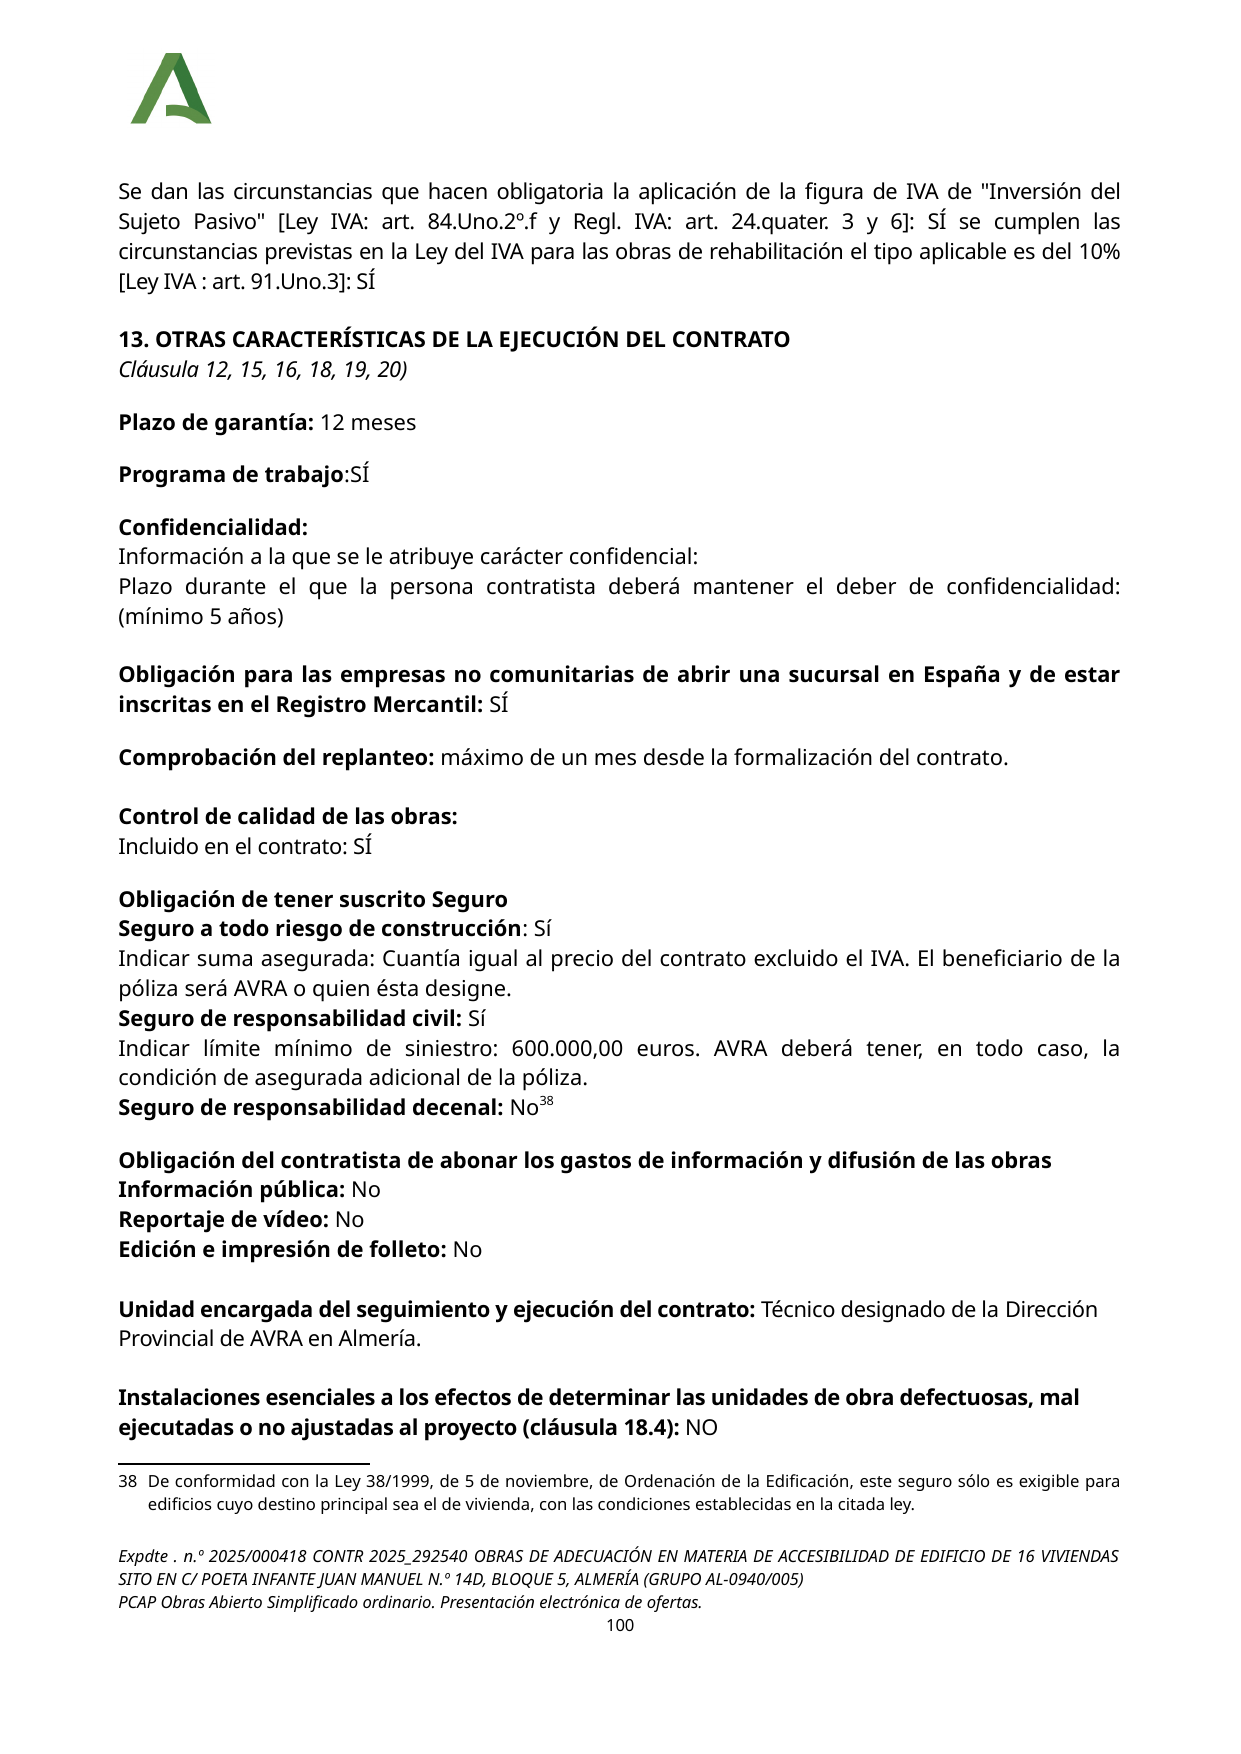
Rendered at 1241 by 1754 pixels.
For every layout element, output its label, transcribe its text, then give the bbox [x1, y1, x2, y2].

text Indicar suma asegurada: Cuantía igual al precio del contrato excluido el IVA. El beneficiario de la póliza será AVRA o quien ésta designe. [118, 943, 1122, 1003]
text Incluido en el contrato: SÍ [118, 831, 1122, 861]
text Confidencialidad: [118, 512, 1122, 541]
text Seguro a todo riesgo de construcción: Sí [118, 913, 1122, 943]
text De conformidad con la Ley 38/1999, de 5 de noviembre, de Ordenación de la Edificación, este seguro sólo es exigible para edificios cuyo destino principal sea el de vivienda, con las condiciones establecidas en la citada ley. [118, 1470, 1122, 1516]
text Seguro de responsabilidad decenal: No [118, 1092, 1122, 1122]
text Comprobación del replanteo: máximo de un mes desde la formalización del contrato. [118, 742, 1122, 772]
text Información a la que se le atribuye carácter confidencial: [118, 541, 1122, 571]
text Instalaciones esenciales a los efectos de determinar las unidades de obra defectuosas, mal ejecutadas o no ajustadas al proyecto (cláusula 18.4): NO [118, 1382, 1122, 1442]
text Se dan las circunstancias que hacen obligatoria la aplicación de la figura de IVA de "Inversión del Sujeto Pasivo" [Ley IVA: art. 84.Uno.2º.f y Regl. IVA: art. 24.quater. 3 y 6]: SÍ se cumplen las circunstancias previstas en la Ley del IVA para las obras de rehabilitación el tipo aplicable es del 10% [Ley IVA : art. 91.Uno.3]: SÍ [118, 176, 1122, 296]
picture [127, 48, 216, 128]
text Obligación para las empresas no comunitarias de abrir una sucursal en España y de estar inscritas en el Registro Mercantil: SÍ [118, 659, 1122, 719]
text Obligación del contratista de abonar los gastos de información y difusión de las obras [118, 1145, 1122, 1174]
text Obligación de tener suscrito Seguro [118, 884, 1122, 913]
text Plazo durante el que la persona contratista deberá mantener el deber de confidencialidad: (mínimo 5 años) [118, 571, 1122, 631]
text Indicar límite mínimo de siniestro: 600.000,00 euros. AVRA deberá tener, en todo caso, la condición de asegurada adicional de la póliza. [118, 1033, 1122, 1092]
text Edición e impresión de folleto: No [118, 1234, 1122, 1264]
text Unidad encargada del seguimiento y ejecución del contrato: Técnico designado de la Dirección Provincial de AVRA en Almería. [118, 1294, 1122, 1353]
text Seguro de responsabilidad civil: Sí [118, 1003, 1122, 1033]
text 13. OTRAS CARACTERÍSTICAS DE LA EJECUCIÓN DEL CONTRATO [118, 324, 1122, 354]
text Información pública: No [118, 1174, 1122, 1204]
text Reportaje de vídeo: No [118, 1204, 1122, 1234]
text Cláusula 12, 15, 16, 18, 19, 20) [118, 354, 1122, 384]
text Plazo de garantía: 12 meses [118, 407, 1122, 436]
text Control de calidad de las obras: [118, 801, 1122, 831]
text Programa de trabajo:SÍ [118, 459, 1122, 489]
